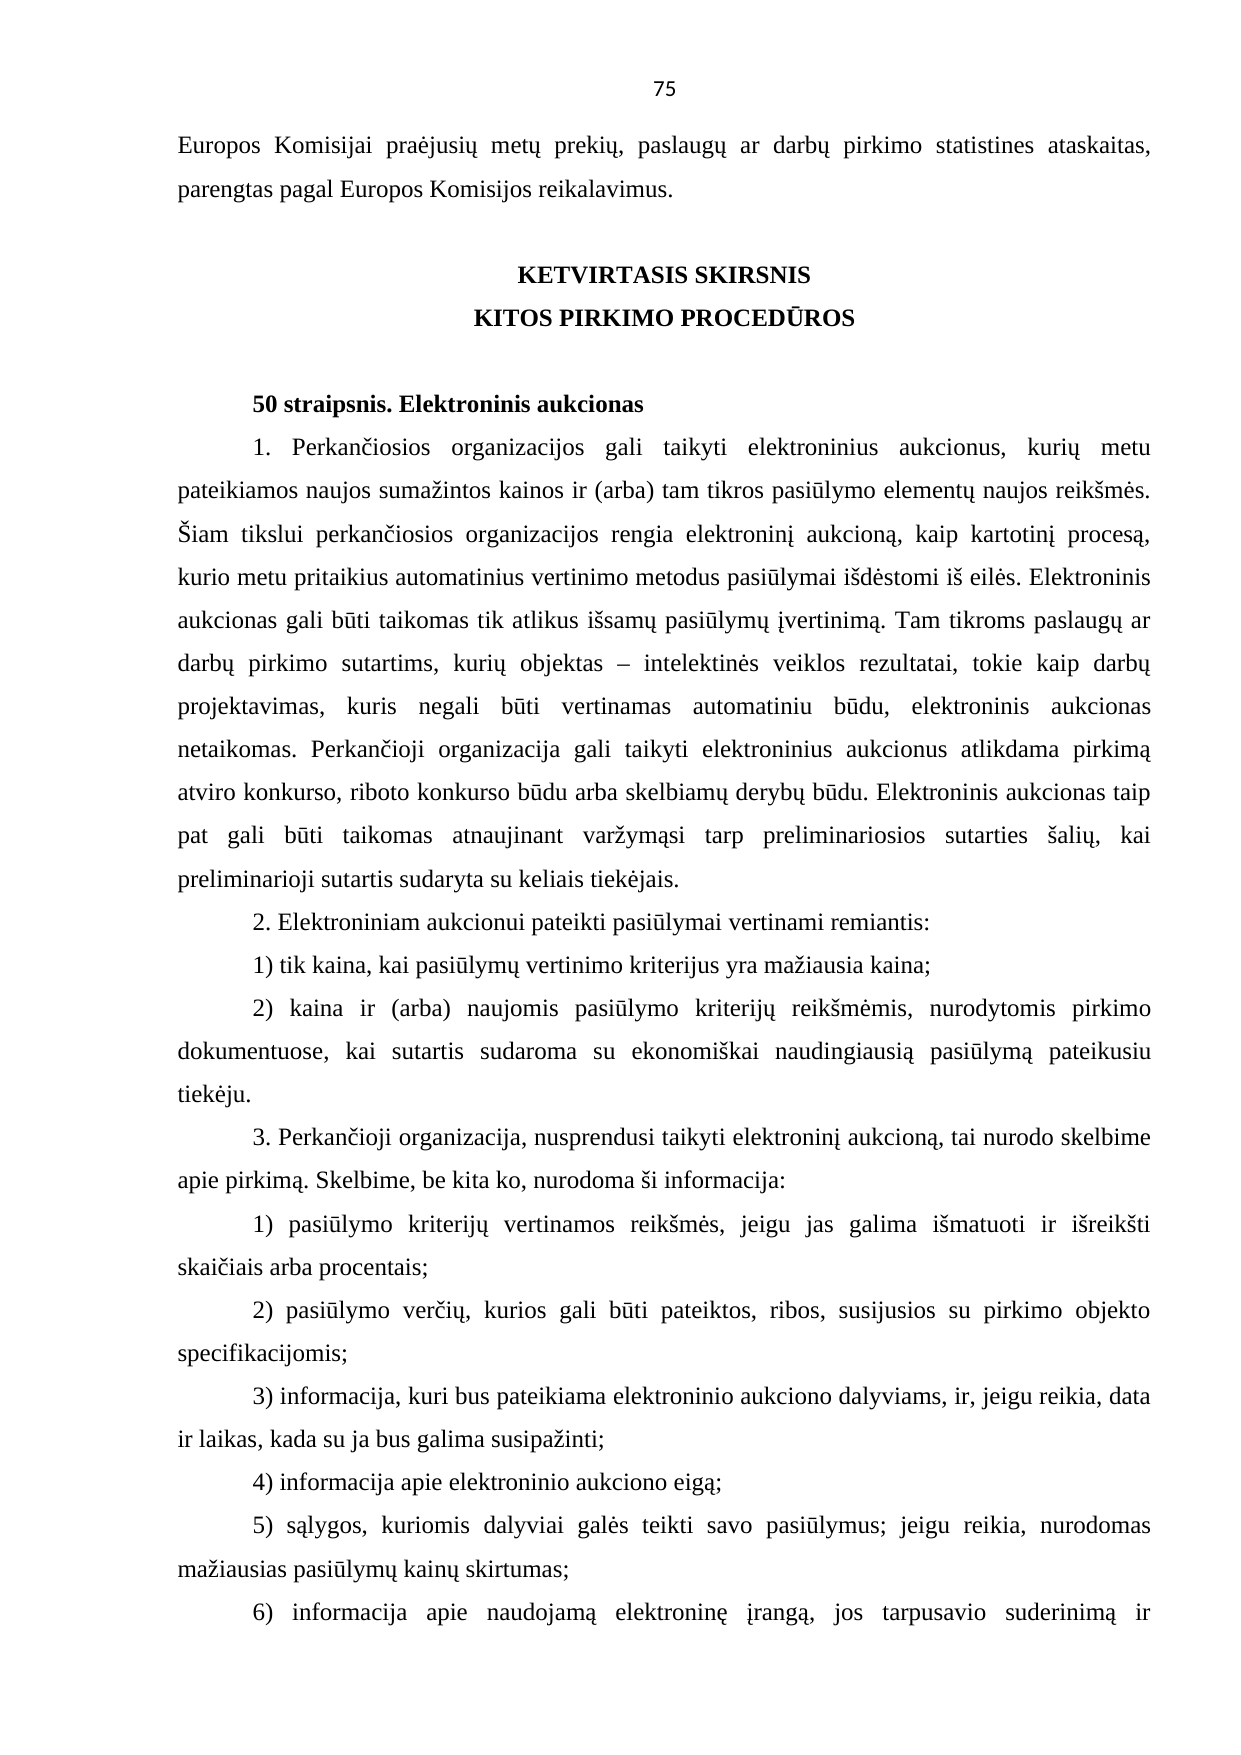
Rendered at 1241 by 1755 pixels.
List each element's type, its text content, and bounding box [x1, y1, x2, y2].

text 50 straipsnis. Elektroninis aukcionas [177, 389, 1152, 418]
text 1) pasiūlymo kriterijų vertinamos reikšmės, jeigu jas galima išmatuoti ir išreikšti skaičiais arba procentais; [177, 1209, 1152, 1281]
text 5) sąlygos, kuriomis dalyviai galės teikti savo pasiūlymus; jeigu reikia, nurodomas mažiausias pasiūlymų kainų skirtumas; [177, 1511, 1152, 1582]
text 4) informacija apie elektroninio aukciono eigą; [177, 1467, 1152, 1496]
text 3) informacija, kuri bus pateikiama elektroninio aukciono dalyviams, ir, jeigu reikia, data ir laikas, kada su ja bus galima susipažinti; [177, 1381, 1152, 1453]
text 1) tik kaina, kai pasiūlymų vertinimo kriterijus yra mažiausia kaina; [177, 950, 1152, 979]
text 2) kaina ir (arba) naujomis pasiūlymo kriterijų reikšmėmis, nurodytomis pirkimo dokumentuose, kai sutartis sudaroma su ekonomiškai naudingiausią pasiūlymą pateikusiu tiekėju. [177, 993, 1152, 1108]
text 2. Elektroniniam aukcionui pateikti pasiūlymai vertinami remiantis: [177, 907, 1152, 936]
text Europos Komisijai praėjusių metų prekių, paslaugų ar darbų pirkimo statistines ataskaitas, parengtas pagal Europos Komisijos reikalavimus. [177, 131, 1152, 202]
text KITOS PIRKIMO PROCEDŪROS [177, 303, 1152, 332]
text 3. Perkančioji organizacija, nusprendusi taikyti elektroninį aukcioną, tai nurodo skelbime apie pirkimą. Skelbime, be kita ko, nurodoma ši informacija: [177, 1122, 1152, 1194]
text 1. Perkančiosios organizacijos gali taikyti elektroninius aukcionus, kurių metu pateikiamos naujos sumažintos kainos ir (arba) tam tikros pasiūlymo elementų naujos reikšmės. Šiam tikslui perkančiosios organizacijos rengia elektroninį aukcioną, kaip kartotinį procesą, kurio metu pritaikius automatinius vertinimo metodus pasiūlymai išdėstomi iš eilės. Elektroninis aukcionas gali būti taikomas tik atlikus išsamų pasiūlymų įvertinimą. Tam tikroms paslaugų ar darbų pirkimo sutartims, kurių objektas – intelektinės veiklos rezultatai, tokie kaip darbų projektavimas, kuris negali būti vertinamas automatiniu būdu, elektroninis aukcionas netaikomas. Perkančioji organizacija gali taikyti elektroninius aukcionus atlikdama pirkimą atviro konkurso, riboto konkurso būdu arba skelbiamų derybų būdu. Elektroninis aukcionas taip pat gali būti taikomas atnaujinant varžymąsi tarp preliminariosios sutarties šalių, kai preliminarioji sutartis sudaryta su keliais tiekėjais. [177, 432, 1152, 892]
text 6) informacija apie naudojamą elektroninę įrangą, jos tarpusavio suderinimą ir [177, 1597, 1152, 1626]
text 2) pasiūlymo verčių, kurios gali būti pateiktos, ribos, susijusios su pirkimo objekto specifikacijomis; [177, 1295, 1152, 1367]
text KETVIRTASIS SKIRSNIS [177, 260, 1152, 289]
